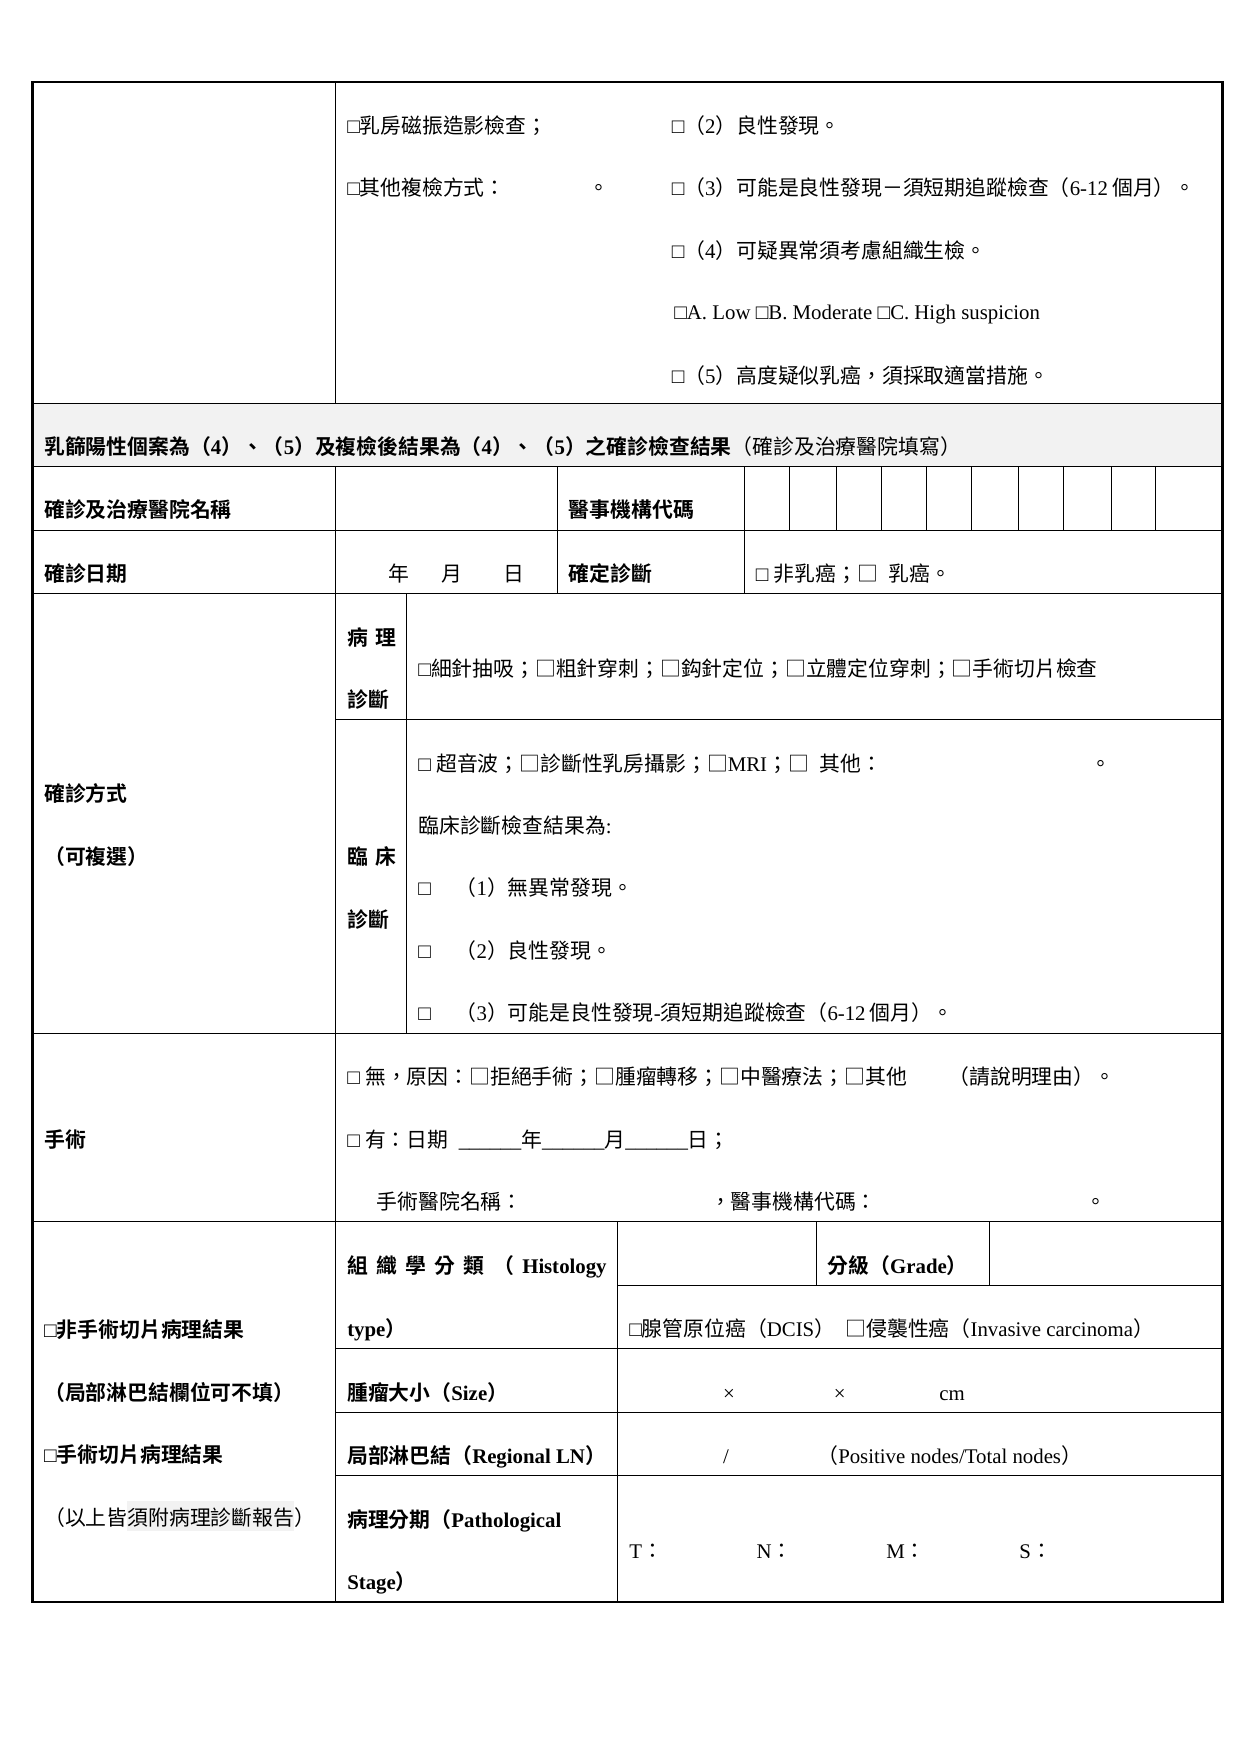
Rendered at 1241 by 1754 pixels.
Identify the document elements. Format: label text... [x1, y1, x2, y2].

table_cell 確診日期 [34, 531, 335, 593]
table_cell [1064, 467, 1111, 529]
table_cell [837, 467, 881, 529]
table_cell 確診及治療醫院名稱 [34, 467, 335, 529]
table_cell 腫瘤大小（Size） [336, 1349, 617, 1412]
table_cell 局部淋巴結（Regional LN） [336, 1413, 617, 1475]
table_cell T： N： M： S： [618, 1476, 1221, 1601]
table_cell 確定診斷 [558, 531, 744, 593]
table_cell □細針抽吸；□粗針穿刺；□鈎針定位；□立體定位穿刺；□手術切片檢查 [407, 594, 1221, 719]
table_cell [745, 467, 789, 529]
table_cell 分級（Grade） [817, 1222, 989, 1285]
table_cell [336, 467, 557, 529]
table_cell [990, 1222, 1221, 1285]
table_cell [972, 467, 1018, 529]
table_cell 醫事機構代碼 [558, 467, 744, 529]
table_cell □腺管原位癌（DCIS） □侵襲性癌（Invasive carcinoma） [618, 1286, 1221, 1348]
table_cell □ 無，原因：□拒絕手術；□腫瘤轉移；□中醫療法；□其他 （請說明理由）。 □ 有：日期 ______年______月______日； 手術醫院名稱： ，醫事機構代碼： 。 [336, 1034, 1221, 1221]
table_cell [1019, 467, 1063, 529]
table_cell [790, 467, 836, 529]
table_cell [34, 83, 335, 402]
table_cell 年 月 日 [336, 531, 557, 593]
table_cell 手術 [34, 1034, 335, 1221]
table_cell 病理分期（Pathological Stage） [336, 1476, 617, 1601]
table_cell [882, 467, 926, 529]
table_cell □非手術切片病理結果 （局部淋巴結欄位可不填） □手術切片病理結果 （以上皆須附病理診斷報告） [34, 1222, 335, 1601]
table_cell [618, 1222, 816, 1285]
table_cell 臨床診斷 [336, 720, 406, 1033]
table_cell [927, 467, 971, 529]
table_cell □乳房磁振造影檢查； □其他複檢方式： 。 [336, 83, 642, 402]
table_cell [1112, 467, 1155, 529]
table_cell 確診方式 （可複選） [34, 594, 335, 1033]
table_cell / （Positive nodes/Total nodes） [618, 1413, 1221, 1475]
table_cell □ 超音波；□診斷性乳房攝影；□MRI；□ 其他： 。 臨床診斷檢查結果為: （1）無異常發現。 （2）良性發現。 （3）可能是良性發現-須短期追蹤檢查（6-12個月）。 [407, 720, 1221, 1033]
table_cell 病理診斷 [336, 594, 406, 719]
table_cell □ 非乳癌；□ 乳癌。 [745, 531, 1221, 593]
table_cell 乳篩陽性個案為（4）、（5）及複檢後結果為（4）、（5）之確診檢查結果（確診及治療醫院填寫） [34, 404, 1221, 466]
table_cell [1156, 467, 1221, 529]
table_cell × × cm [618, 1349, 1221, 1412]
table_cell □（2）良性發現。 □（3）可能是良性發現－須短期追蹤檢查（6-12個月）。 □（4）可疑異常須考慮組織生檢。 □A. Low □B. Moderate □C. High suspicion □（5）高度疑似乳癌，須採取適當措施。 [642, 83, 1221, 402]
table_cell 組織學分類（Histology type） [336, 1222, 617, 1348]
